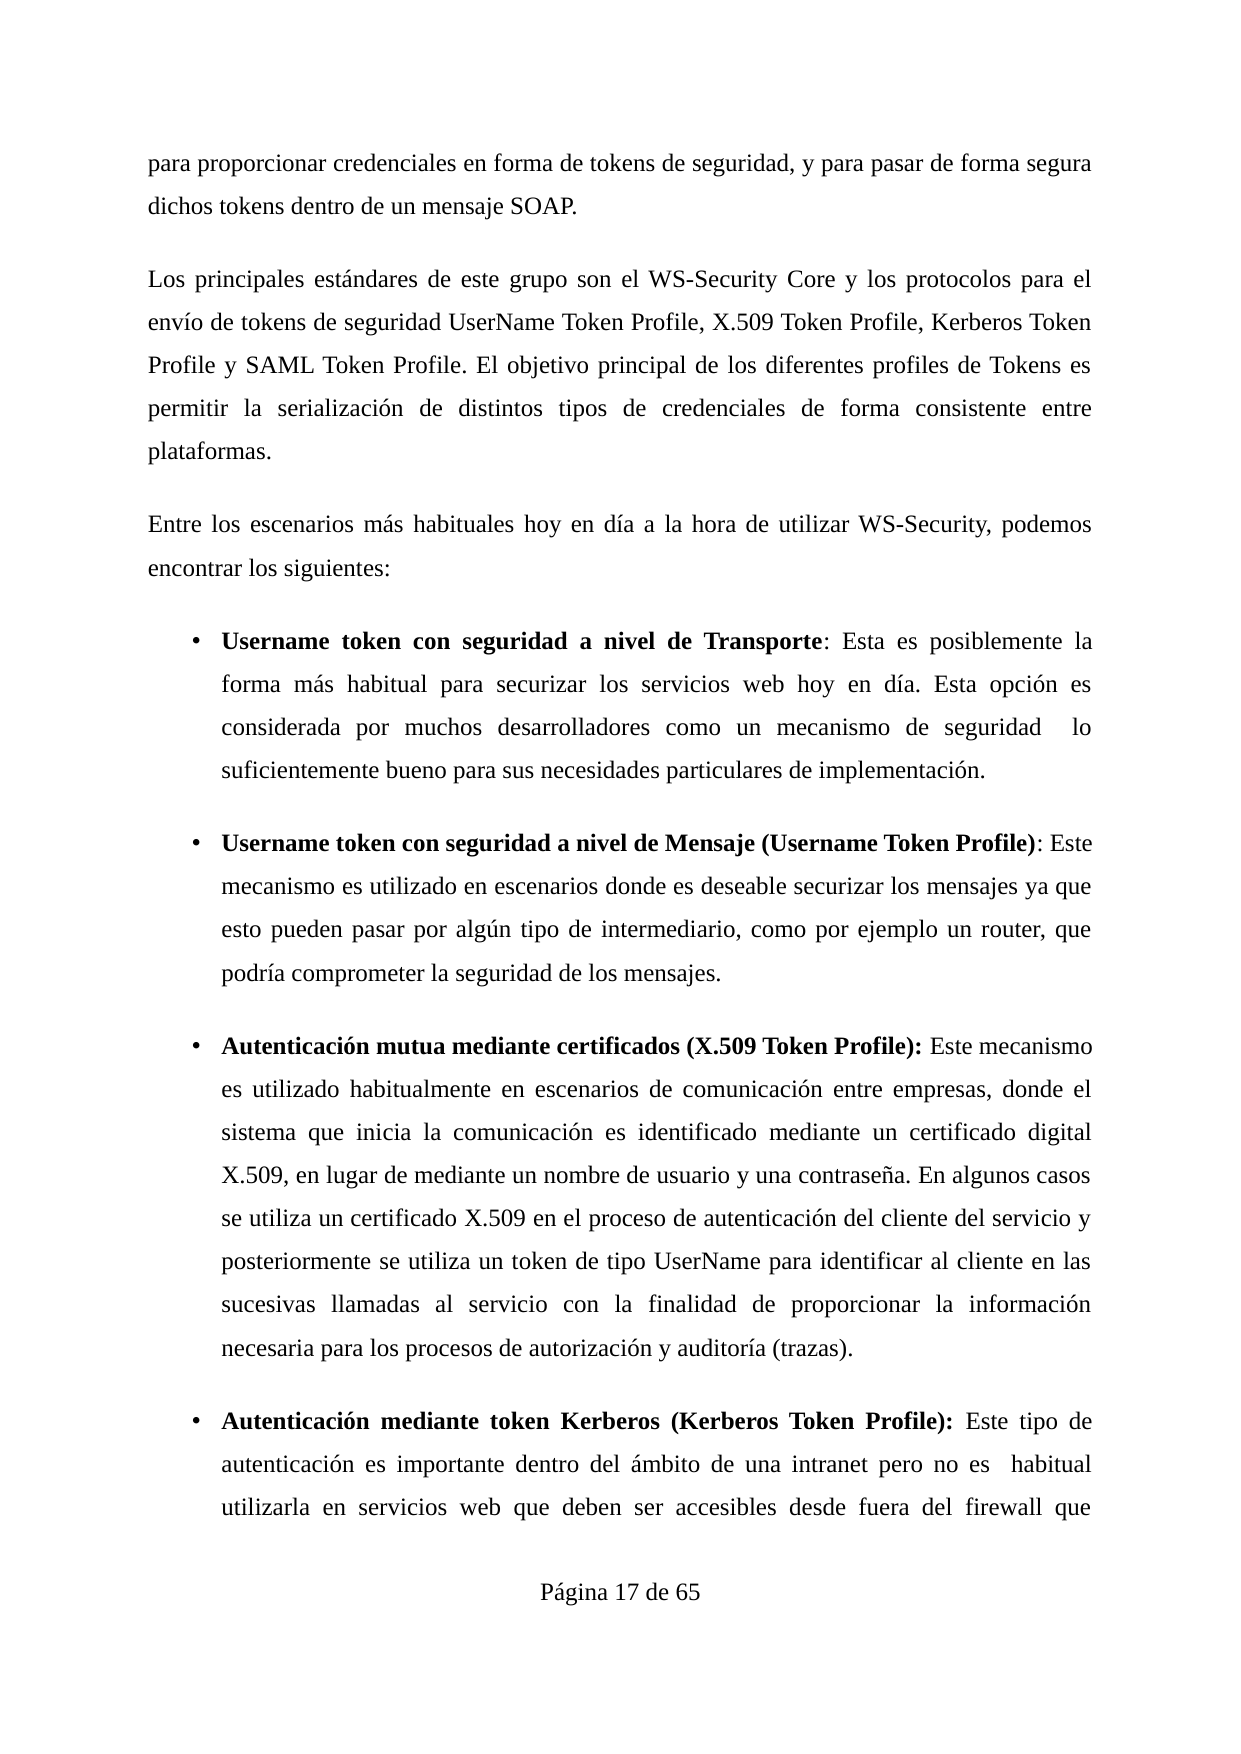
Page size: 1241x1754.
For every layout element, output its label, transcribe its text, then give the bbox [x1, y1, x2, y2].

list Autenticación mutua mediante certificados (X.509 Token Profile): Este mecanismo es utilizado habitualmente en escenarios de comunicación entre empresas, donde el sistema que inicia la comunicación es identificado mediante un certificado digital X.509, en lugar de mediante un nombre de usuario y una contraseña. En algunos casos se utiliza un certificado X.509 en el proceso de autenticación del cliente del servicio y posteriormente se utiliza un token de tipo UserName para identificar al cliente en las sucesivas llamadas al servicio con la finalidad de proporcionar la información necesaria para los procesos de autorización y auditoría (trazas). [192, 1031, 1093, 1361]
list Username token con seguridad a nivel de Transporte: Esta es posiblemente la forma más habitual para securizar los servicios web hoy en día. Esta opción es considerada por muchos desarrolladores como un mecanismo de seguridad lo suficientemente bueno para sus necesidades particulares de implementación. [192, 626, 1093, 784]
list Autenticación mediante token Kerberos (Kerberos Token Profile): Este tipo de autenticación es importante dentro del ámbito de una intranet pero no es habitual utilizarla en servicios web que deben ser accesibles desde fuera del firewall que [192, 1406, 1093, 1521]
text Los principales estándares de este grupo son el WS-Security Core y los protocolos para el envío de tokens de seguridad UserName Token Profile, X.509 Token Profile, Kerberos Token Profile y SAML Token Profile. El objetivo principal de los diferentes profiles de Tokens es permitir la serialización de distintos tipos de credenciales de forma consistente entre plataformas. [148, 264, 1093, 465]
list Username token con seguridad a nivel de Mensaje (Username Token Profile): Este mecanismo es utilizado en escenarios donde es deseable securizar los mensajes ya que esto pueden pasar por algún tipo de intermediario, como por ejemplo un router, que podría comprometer la seguridad de los mensajes. [192, 828, 1093, 986]
text para proporcionar credenciales en forma de tokens de seguridad, y para pasar de forma segura dichos tokens dentro de un mensaje SOAP. [148, 148, 1093, 219]
text Entre los escenarios más habituales hoy en día a la hora de utilizar WS-Security, podemos encontrar los siguientes: [148, 509, 1093, 581]
